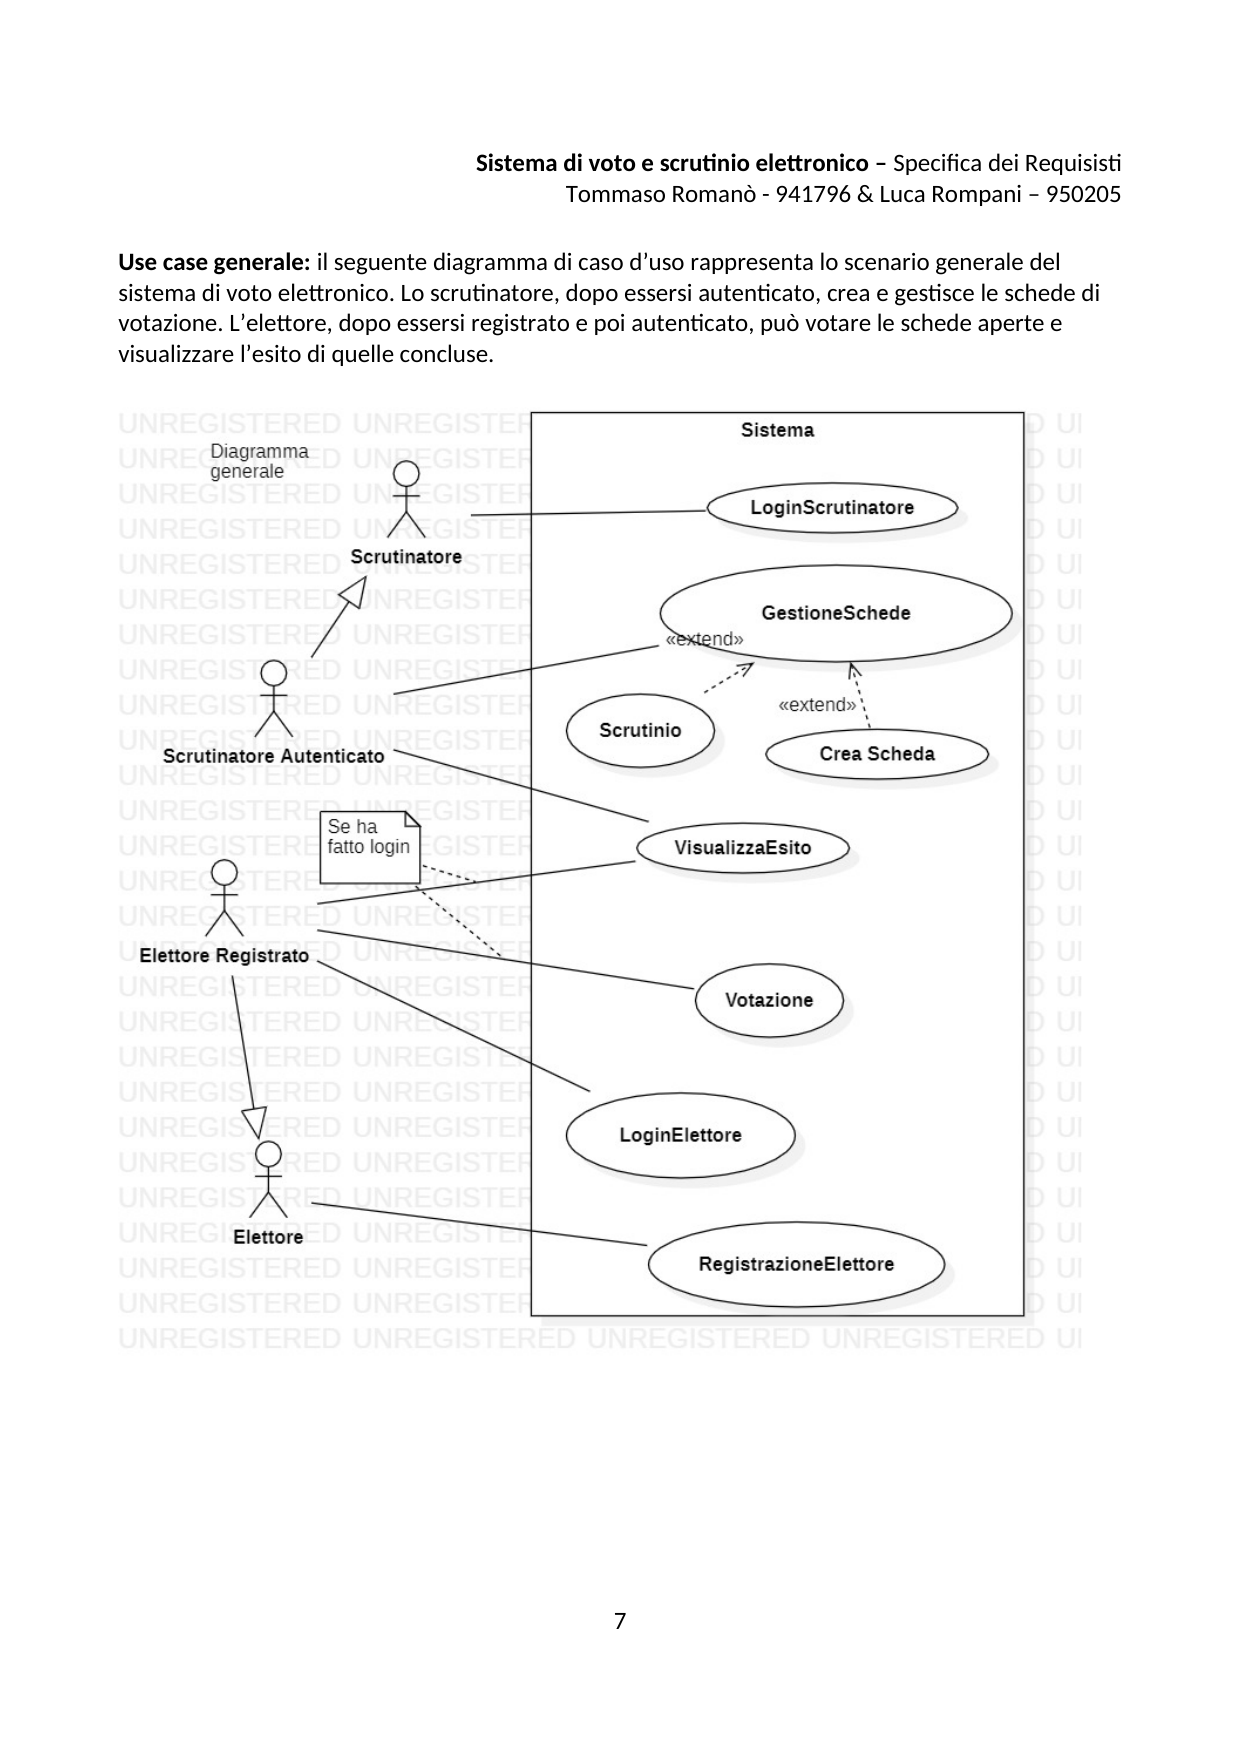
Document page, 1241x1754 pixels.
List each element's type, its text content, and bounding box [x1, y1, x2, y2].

picture [118, 398, 1082, 1374]
text Use case generale: il seguente diagramma di caso d’uso rappresenta lo scenario generale del sistema di voto elettronico. Lo scrutinatore, dopo essersi autenticato, crea e gestisce le schede di votazione. L’elettore, dopo essersi registrato e poi autenticato, può votare le schede aperte e visualizzare l’esito di quelle concluse. [118, 246, 1122, 368]
